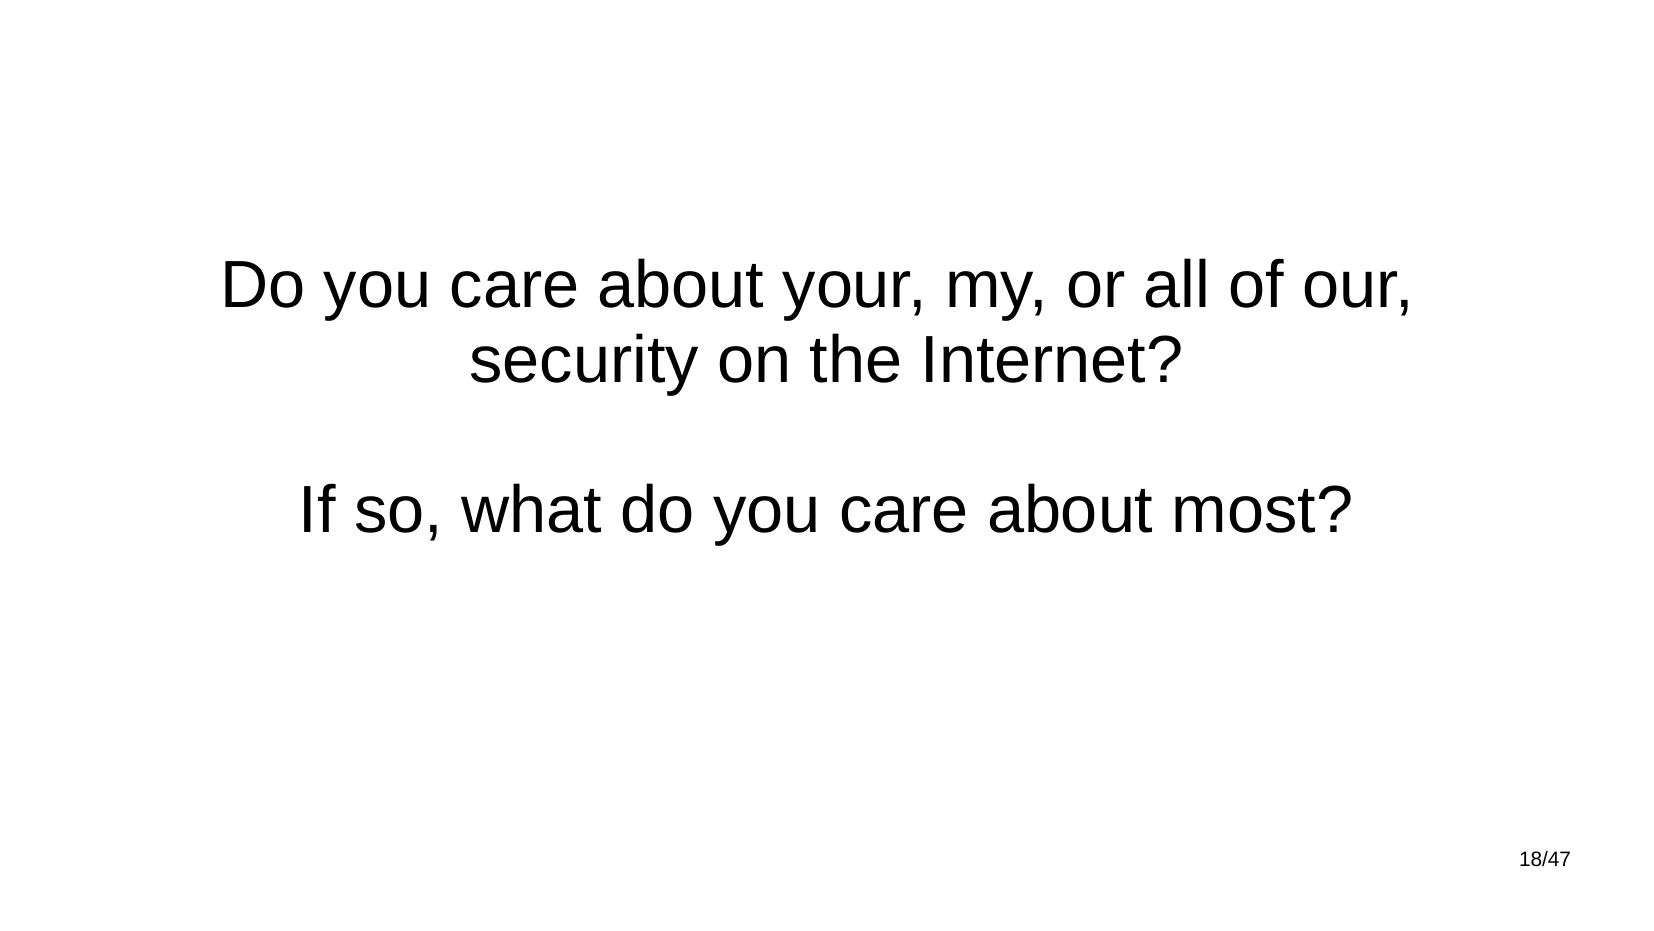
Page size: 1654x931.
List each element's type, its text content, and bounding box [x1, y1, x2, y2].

subtitle Do you care about your, my, or all of our, security on the Internet? If so, what do you care about most? [82, 37, 1571, 757]
